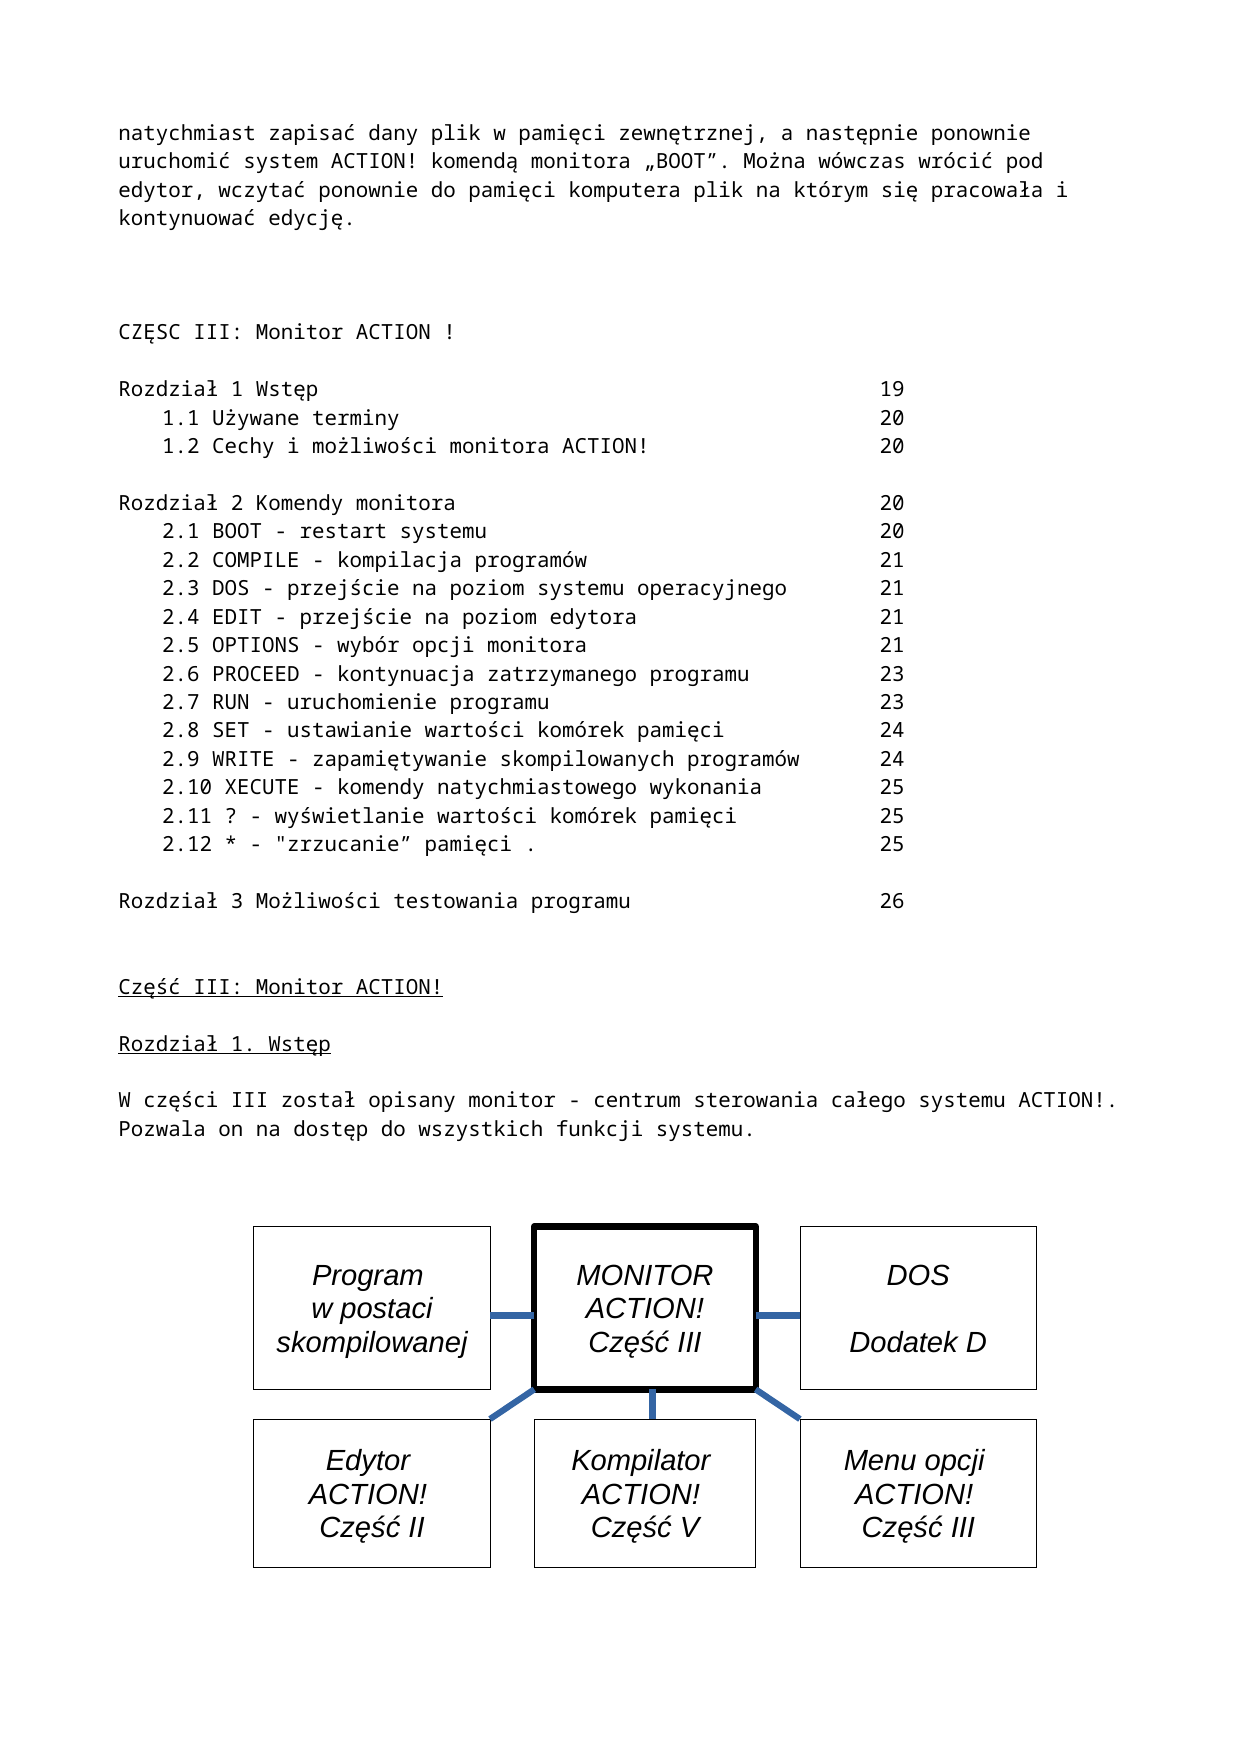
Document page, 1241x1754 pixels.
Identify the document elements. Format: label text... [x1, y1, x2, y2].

table_cell [879, 460, 1122, 488]
table_cell 22 [879, 659, 1122, 687]
table_cell 1.1 Używane terminy [118, 403, 879, 431]
table_cell 2.9 WRITE - zapamiętywanie skompilowanych programów [118, 744, 879, 772]
table_header CZĘSC III: Monitor ACTION ! [118, 318, 879, 346]
table_cell 19 [879, 403, 1122, 431]
table_cell 2.3 DOS - przejście na poziom systemu operacyjnego [118, 574, 879, 602]
table_cell Rozdział 2 Komendy monitora [118, 488, 879, 517]
table_cell [118, 858, 879, 886]
table_cell 2.8 SET - ustawianie wartości komórek pamięci [118, 716, 879, 744]
table_cell 19 [879, 431, 1122, 460]
table_cell 2.10 XECUTE - komendy natychmiastowego wykonania [118, 773, 879, 801]
table_cell 20 [879, 602, 1122, 630]
table_cell 23 [879, 801, 1122, 829]
table_cell [879, 346, 1122, 374]
text W części III został opisany monitor - centrum sterowania całego systemu ACTION!. Pozwala on na dostęp do wszystkich funkcji systemu. [118, 1086, 1122, 1142]
table_cell 2.4 EDIT - przejście na poziom edytora [118, 602, 879, 630]
text Rozdział 1. Wstęp [118, 1029, 1122, 1057]
table_cell 2.2 COMPILE - kompilacja programów [118, 545, 879, 573]
table_cell 23 [879, 773, 1122, 801]
table_cell 19 [879, 374, 1122, 403]
table_cell 2.6 PROCEED - kontynuacja zatrzymanego programu [118, 659, 879, 687]
text Część III: Monitor ACTION! [118, 972, 1122, 1000]
table_cell 20 [879, 574, 1122, 602]
table_cell 22 [879, 687, 1122, 716]
table_cell 2.11 ? - wyświetlanie wartości komórek pamięci [118, 801, 879, 829]
table_cell 2.1 BOOT - restart systemu [118, 517, 879, 545]
table_cell Rozdział 3 Możliwości testowania programu [118, 886, 879, 915]
table_cell 1.2 Cechy i możliwości monitora ACTION! [118, 431, 879, 460]
table_cell 24 [879, 829, 1122, 858]
table_cell [118, 460, 879, 488]
table_cell 20 [879, 545, 1122, 573]
table_cell 23 [879, 744, 1122, 772]
table_header [879, 318, 1122, 346]
table_cell [879, 858, 1122, 886]
text natychmiast zapisać dany plik w pamięci zewnętrznej, a następnie ponownie uruchomić system ACTION! komendą monitora „BOOT”. Można wówczas wrócić pod edytor, wczytać ponownie do pamięci komputera plik na którym się pracowała i kontynuować edycję. [118, 118, 1122, 232]
table_cell 25 [879, 886, 1122, 915]
table_cell 20 [879, 517, 1122, 545]
table_cell 20 [879, 630, 1122, 659]
table_cell 2.12 * - "zrzucanie” pamięci . [118, 829, 879, 858]
table_cell 2.7 RUN - uruchomienie programu [118, 687, 879, 716]
table_cell 22 [879, 716, 1122, 744]
table_cell 2.5 OPTIONS - wybór opcji monitora [118, 630, 879, 659]
table_cell 20 [879, 488, 1122, 517]
table_cell [118, 346, 879, 374]
table_cell Rozdział 1 Wstęp [118, 374, 879, 403]
